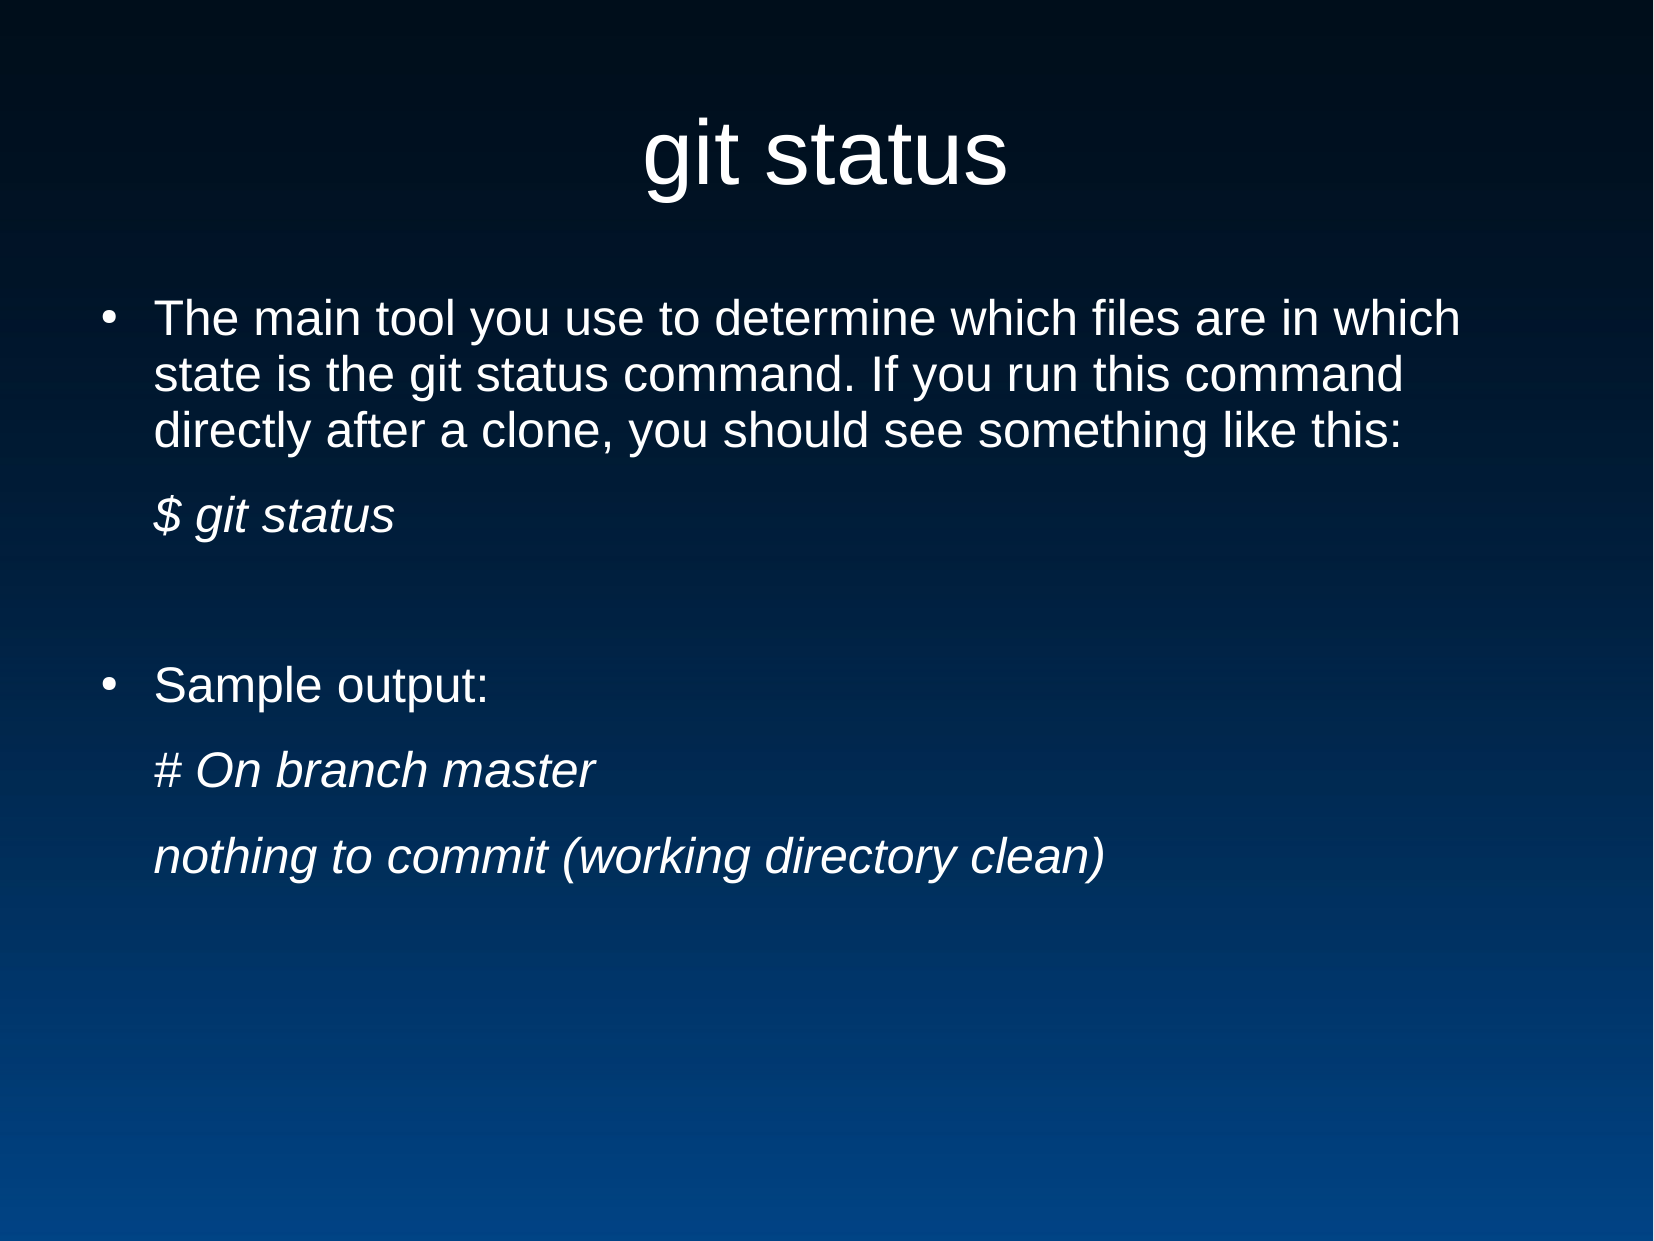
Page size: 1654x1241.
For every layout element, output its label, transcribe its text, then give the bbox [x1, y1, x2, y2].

list The main tool you use to determine which files are in which state is the git status command. If you run this command directly after a clone, you should see something like this: $ git status Sample output: # On branch master nothing to commit (working directory clean) [82, 290, 1538, 1010]
picture [0, 0, 1654, 1241]
title git status [82, 49, 1571, 257]
